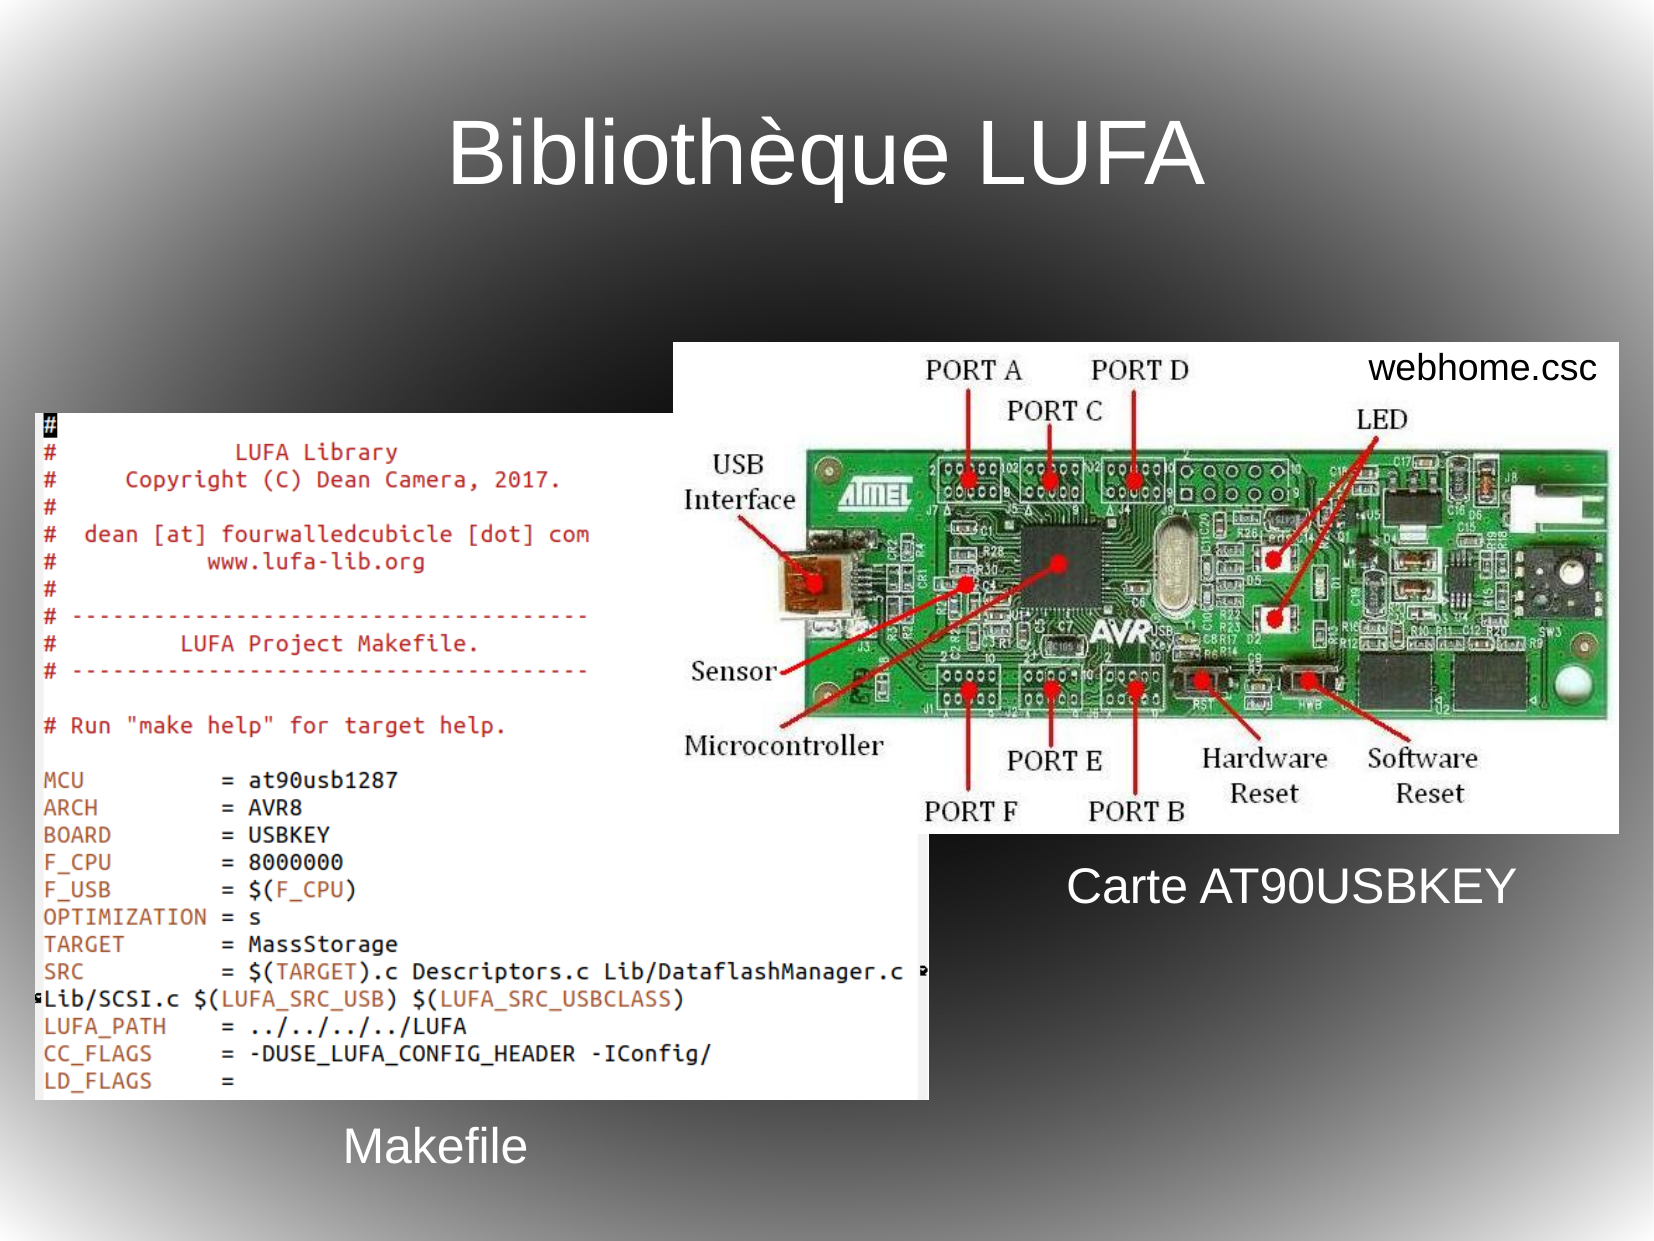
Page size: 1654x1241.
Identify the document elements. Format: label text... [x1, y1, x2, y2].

picture [0, 0, 1654, 1241]
title Bibliothèque LUFA [82, 49, 1571, 257]
text_box Carte AT90USBKEY [1051, 850, 1533, 922]
text_box Makefile [327, 1110, 544, 1182]
text_box webhome.csc [1353, 338, 1613, 396]
